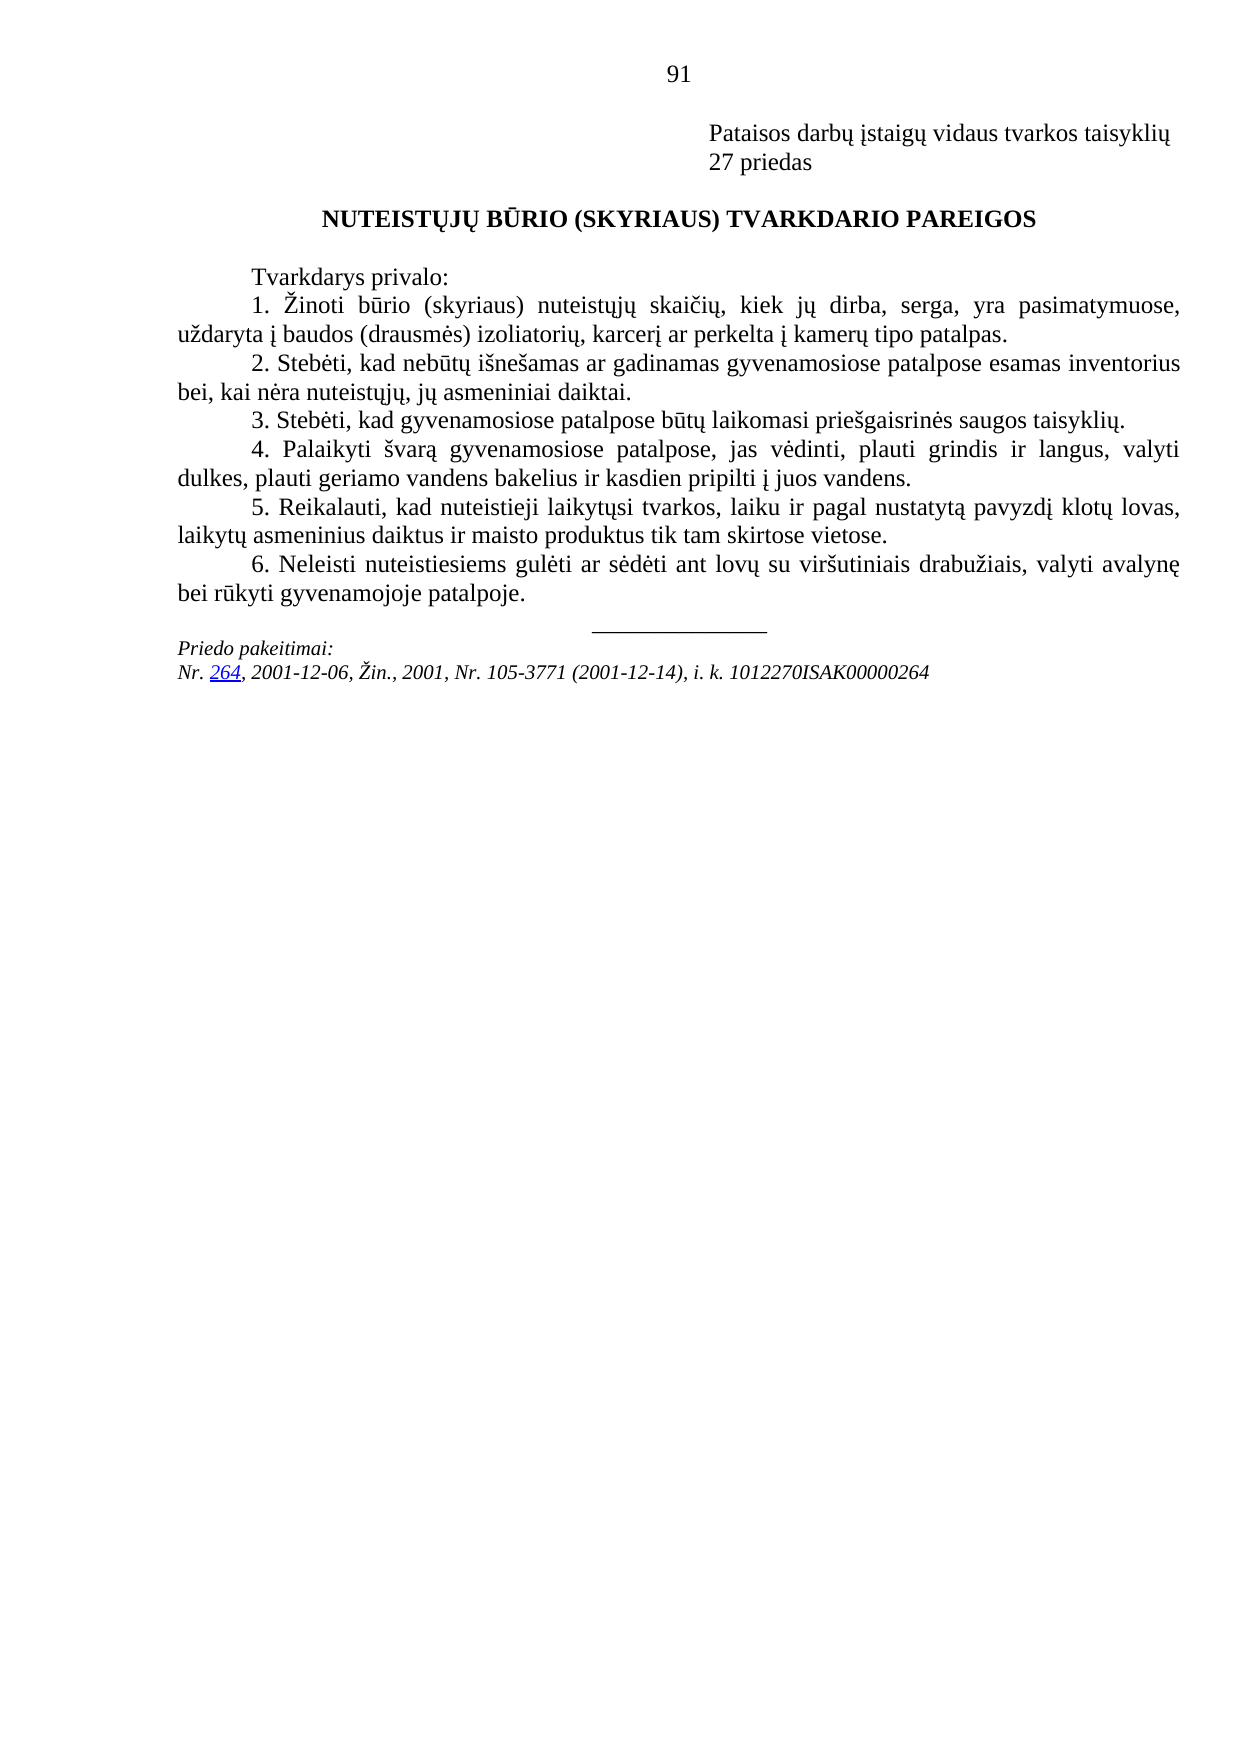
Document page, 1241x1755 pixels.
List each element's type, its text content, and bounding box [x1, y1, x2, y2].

text Pataisos darbų įstaigų vidaus tvarkos taisyklių [709, 118, 1181, 147]
text 3. Stebėti, kad gyvenamosiose patalpose būtų laikomasi priešgaisrinės saugos taisyklių. [177, 406, 1181, 434]
text Tvarkdarys privalo: [177, 262, 1181, 291]
text Nr. 264, 2001-12-06, Žin., 2001, Nr. 105-3771 (2001-12-14), i. k. 1012270ISAK00000264 [177, 660, 1181, 684]
text 1. Žinoti būrio (skyriaus) nuteistųjų skaičių, kiek jų dirba, serga, yra pasimatymuose, uždaryta į baudos (drausmės) izoliatorių, karcerį ar perkelta į kamerų tipo patalpas. [177, 291, 1181, 348]
text 27 priedas [177, 147, 1181, 176]
text 5. Reikalauti, kad nuteistieji laikytųsi tvarkos, laiku ir pagal nustatytą pavyzdį klotų lovas, laikytų asmeninius daiktus ir maisto produktus tik tam skirtose vietose. [177, 492, 1181, 549]
text NUTEISTŲJŲ BŪRIO (SKYRIAUS) TVARKDARIO PAREIGOS [177, 204, 1181, 233]
text 2. Stebėti, kad nebūtų išnešamas ar gadinamas gyvenamosiose patalpose esamas inventorius bei, kai nėra nuteistųjų, jų asmeniniai daiktai. [177, 348, 1181, 406]
text 6. Neleisti nuteistiesiems gulėti ar sėdėti ant lovų su viršutiniais drabužiais, valyti avalynę bei rūkyti gyvenamojoje patalpoje. [177, 549, 1181, 607]
text ______________ [177, 607, 1181, 636]
text 4. Palaikyti švarą gyvenamosiose patalpose, jas vėdinti, plauti grindis ir langus, valyti dulkes, plauti geriamo vandens bakelius ir kasdien pripilti į juos vandens. [177, 434, 1181, 492]
text Priedo pakeitimai: [177, 636, 1181, 660]
